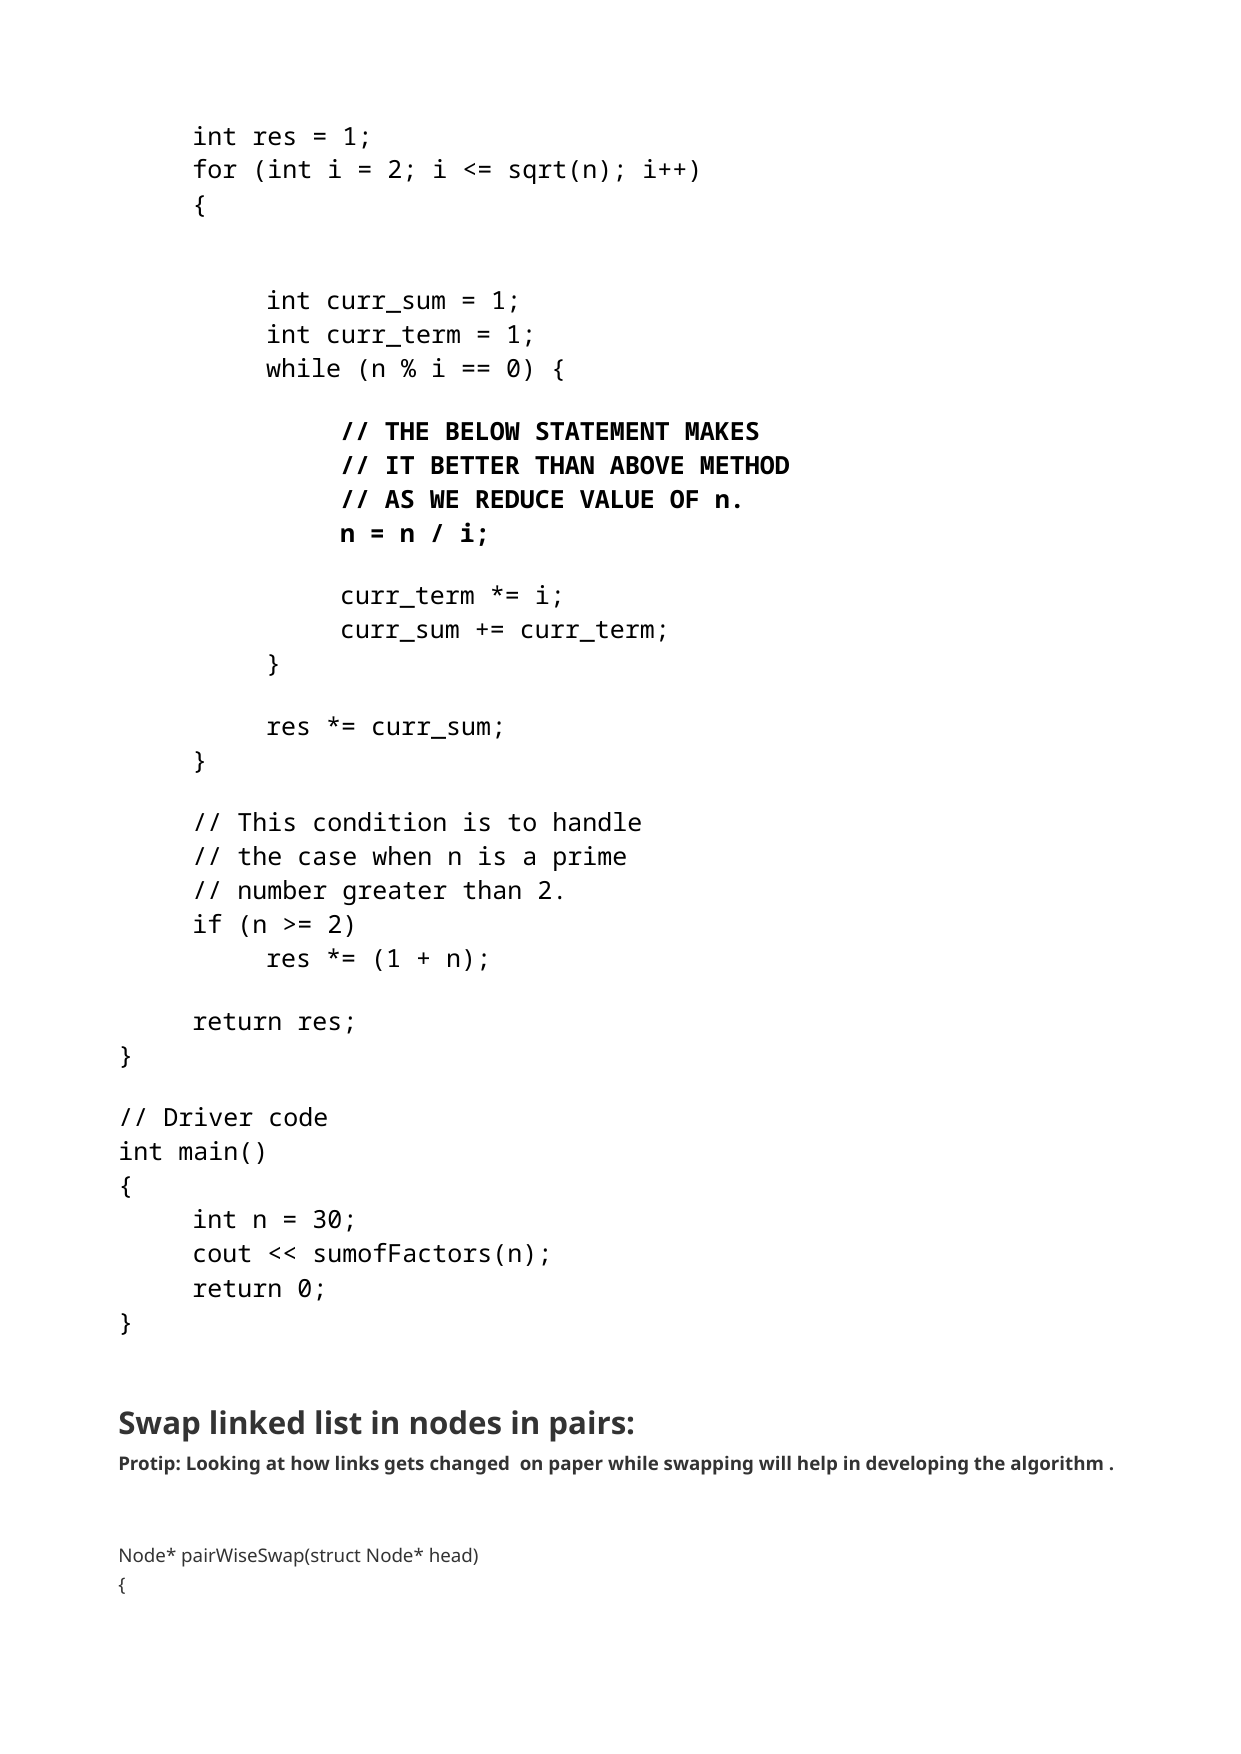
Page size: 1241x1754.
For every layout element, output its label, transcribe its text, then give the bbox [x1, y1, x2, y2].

text Swap linked list in nodes in pairs: [118, 1401, 1122, 1444]
text // number greater than 2. [118, 873, 1122, 907]
text int n = 30; [118, 1202, 1122, 1236]
text n = n / i; [118, 515, 1122, 549]
text // THE BELOW STATEMENT MAKES [118, 413, 1122, 447]
text { [118, 1571, 1122, 1597]
text // IT BETTER THAN ABOVE METHOD [118, 447, 1122, 481]
text int curr_sum = 1; [118, 283, 1122, 317]
text { [118, 186, 1122, 220]
text } [118, 1304, 1122, 1338]
text return 0; [118, 1270, 1122, 1304]
text curr_sum += curr_term; [118, 612, 1122, 646]
text cout << sumofFactors(n); [118, 1236, 1122, 1270]
text for (int i = 2; i <= sqrt(n); i++) [118, 152, 1122, 186]
text int curr_term = 1; [118, 317, 1122, 351]
text int main() [118, 1134, 1122, 1168]
text // AS WE REDUCE VALUE OF n. [118, 481, 1122, 515]
text curr_term *= i; [118, 578, 1122, 612]
text // the case when n is a prime [118, 839, 1122, 873]
text } [118, 646, 1122, 680]
text int res = 1; [118, 118, 1122, 152]
text if (n >= 2) [118, 907, 1122, 941]
text { [118, 1168, 1122, 1202]
text } [118, 1037, 1122, 1072]
text res *= (1 + n); [118, 941, 1122, 975]
text while (n % i == 0) { [118, 351, 1122, 385]
text res *= curr_sum; [118, 708, 1122, 742]
text // Driver code [118, 1100, 1122, 1134]
text Protip: Looking at how links gets changed on paper while swapping will help in developing the algorithm . [118, 1450, 1122, 1476]
text // This condition is to handle [118, 805, 1122, 839]
text return res; [118, 1003, 1122, 1037]
text } [118, 742, 1122, 776]
text Node* pairWiseSwap(struct Node* head) [118, 1542, 1122, 1567]
